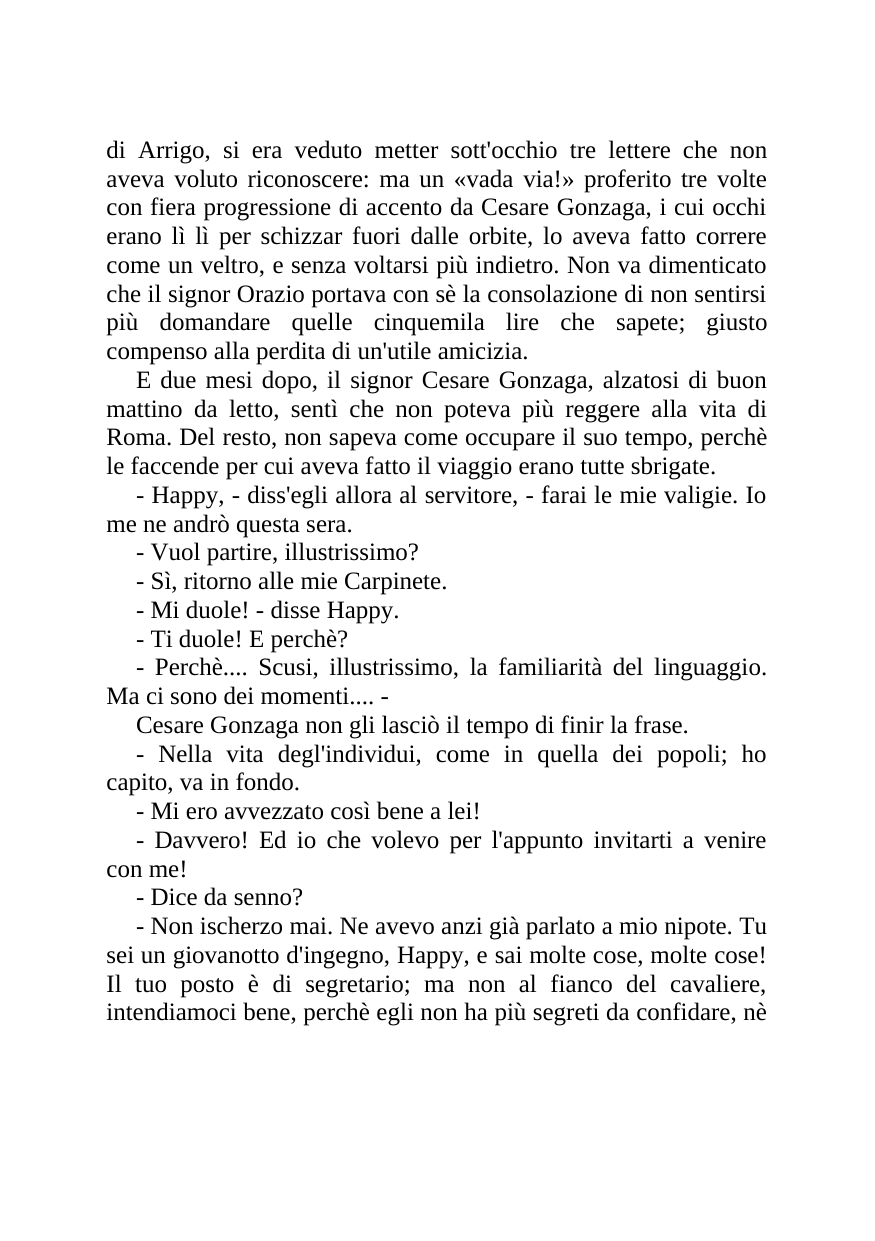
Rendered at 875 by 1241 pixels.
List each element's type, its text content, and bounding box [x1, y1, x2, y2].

text - Non ischerzo mai. Ne avevo anzi già parlato a mio nipote. Tu sei un giovanotto d'ingegno, Happy, e sai molte cose, molte cose! Il tuo posto è di segretario; ma non al fianco del cavaliere, intendiamoci bene, perchè egli non ha più segreti da confidare, nè [106, 911, 768, 1026]
text - Ti duole! E perchè? [106, 624, 768, 652]
text - Happy, - diss'egli allora al servitore, - farai le mie valigie. Io me ne andrò questa sera. [106, 480, 768, 537]
text E due mesi dopo, il signor Cesare Gonzaga, alzatosi di buon mattino da letto, sentì che non poteva più reggere alla vita di Roma. Del resto, non sapeva come occupare il suo tempo, perchè le faccende per cui aveva fatto il viaggio erano tutte sbrigate. [106, 365, 768, 480]
text - Dice da senno? [106, 882, 768, 911]
text - Perchè.... Scusi, illustrissimo, la familiarità del linguaggio. Ma ci sono dei momenti.... - [106, 652, 768, 710]
text - Mi duole! - disse Happy. [106, 595, 768, 624]
text - Mi ero avvezzato così bene a lei! [106, 796, 768, 825]
text Cesare Gonzaga non gli lasciò il tempo di finir la frase. [106, 710, 768, 739]
text - Vuol partire, illustrissimo? [106, 537, 768, 566]
text - Nella vita degl'individui, come in quella dei popoli; ho capito, va in fondo. [106, 739, 768, 796]
text di Arrigo, si era veduto metter sott'occhio tre lettere che non aveva voluto riconoscere: ma un «vada via!» proferito tre volte con fiera progressione di accento da Cesare Gonzaga, i cui occhi erano lì lì per schizzar fuori dalle orbite, lo aveva fatto correre come un veltro, e senza voltarsi più indietro. Non va dimenticato che il signor Orazio portava con sè la consolazione di non sentirsi più domandare quelle cinquemila lire che sapete; giusto compenso alla perdita di un'utile amicizia. [106, 135, 768, 365]
text - Davvero! Ed io che volevo per l'appunto invitarti a venire con me! [106, 825, 768, 882]
text - Sì, ritorno alle mie Carpinete. [106, 566, 768, 595]
